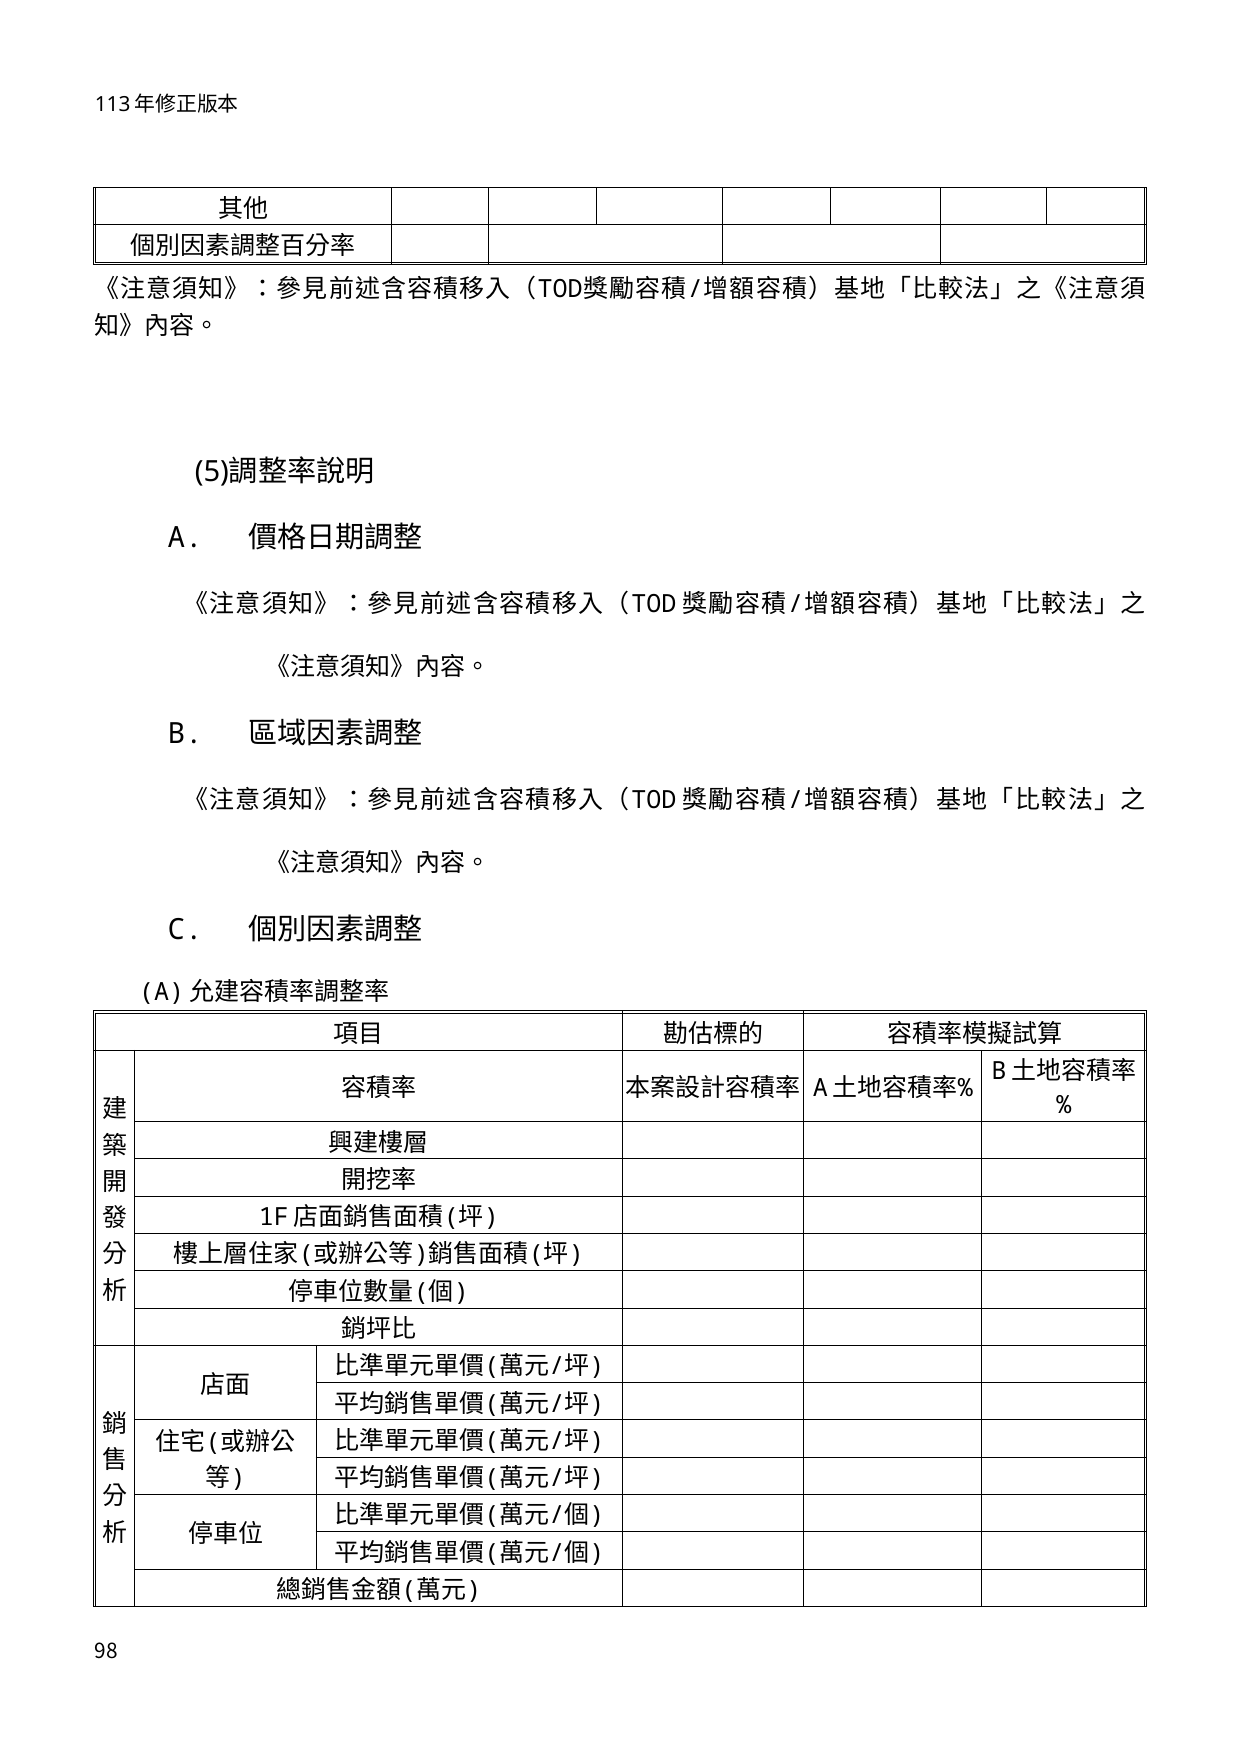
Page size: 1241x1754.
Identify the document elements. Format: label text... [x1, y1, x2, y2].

list 區域因素調整 [167, 689, 1146, 752]
table_cell [982, 1197, 1144, 1233]
table_cell [982, 1309, 1144, 1345]
table_cell [1047, 188, 1144, 224]
table_cell [804, 1234, 981, 1270]
table_cell B土地容積率% [982, 1051, 1144, 1121]
text 《注意須知》：參見前述含容積移入（TOD獎勵容積/增額容積）基地「比較法」之《注意須知》內容。 [183, 560, 1146, 685]
list 允建容積率調整率 [139, 948, 1146, 1010]
table_cell [623, 1234, 803, 1270]
table_cell [982, 1420, 1144, 1457]
table_cell [982, 1532, 1144, 1568]
table_cell 店面 [135, 1346, 316, 1419]
table_cell [804, 1159, 981, 1196]
text 《注意須知》：參見前述含容積移入（TOD獎勵容積/增額容積）基地「比較法」之《注意須知》內容。 [183, 756, 1146, 881]
table_cell [982, 1383, 1144, 1419]
table_cell 平均銷售單價(萬元/坪) [317, 1458, 622, 1494]
table_cell 其他 [96, 188, 391, 224]
table_cell 停車位 [135, 1495, 316, 1568]
table_cell [804, 1570, 981, 1606]
table_cell [982, 1458, 1144, 1494]
table_cell 建築開發分析 [96, 1051, 134, 1345]
table_cell [804, 1383, 981, 1419]
table_cell [489, 188, 596, 224]
table_cell 住宅(或辦公等) [135, 1420, 316, 1494]
table_cell [623, 1570, 803, 1606]
table_cell [489, 225, 722, 262]
table_cell [804, 1197, 981, 1233]
table_cell [597, 188, 722, 224]
table_header 勘估標的 [623, 1014, 803, 1050]
table_cell 比準單元單價(萬元/坪) [317, 1420, 622, 1457]
table_cell [804, 1346, 981, 1382]
table_cell [941, 225, 1144, 262]
table_cell [723, 188, 830, 224]
table_cell [804, 1309, 981, 1345]
table_cell [982, 1570, 1144, 1606]
table_header 項目 [96, 1014, 622, 1050]
table_cell [623, 1346, 803, 1382]
table_cell 興建樓層 [135, 1122, 622, 1158]
table_cell [723, 225, 940, 262]
table_cell [804, 1495, 981, 1531]
table_cell 銷售分析 [96, 1346, 134, 1606]
table_cell 比準單元單價(萬元/個) [317, 1495, 622, 1531]
table_cell 個別因素調整百分率 [96, 225, 391, 262]
table_cell [982, 1495, 1144, 1531]
table_cell 容積率 [135, 1051, 622, 1121]
table_cell 開挖率 [135, 1159, 622, 1196]
table_cell [804, 1458, 981, 1494]
table_cell 平均銷售單價(萬元/坪) [317, 1383, 622, 1419]
table_cell [623, 1197, 803, 1233]
table_cell [623, 1271, 803, 1307]
table_cell [804, 1420, 981, 1457]
table_cell [623, 1420, 803, 1457]
table_cell [623, 1309, 803, 1345]
table_cell [804, 1122, 981, 1158]
table_cell 比準單元單價(萬元/坪) [317, 1346, 622, 1382]
table_cell 總銷售金額(萬元) [135, 1570, 622, 1606]
table_cell [623, 1159, 803, 1196]
table_cell [982, 1122, 1144, 1158]
table_cell [941, 188, 1046, 224]
table_cell [623, 1458, 803, 1494]
table_cell 平均銷售單價(萬元/個) [317, 1532, 622, 1568]
table_cell [623, 1532, 803, 1568]
table_cell [982, 1234, 1144, 1270]
table_cell A土地容積率% [804, 1051, 981, 1121]
table_cell 1F店面銷售面積(坪) [135, 1197, 622, 1233]
table_cell [804, 1271, 981, 1307]
table_cell [831, 188, 940, 224]
table_header 容積率模擬試算 [804, 1014, 1144, 1050]
table_cell [982, 1271, 1144, 1307]
table_cell [804, 1532, 981, 1568]
text 《注意須知》：參見前述含容積移入（TOD獎勵容積/增額容積）基地「比較法」之《注意須知》內容。 [94, 269, 1146, 341]
table_cell 停車位數量(個) [135, 1271, 622, 1307]
list 價格日期調整 [167, 494, 1146, 556]
table_cell [623, 1495, 803, 1531]
list 調整率說明 [194, 427, 1146, 489]
table_cell [982, 1159, 1144, 1196]
table_cell [623, 1383, 803, 1419]
table_cell 本案設計容積率 [623, 1051, 803, 1121]
table_cell 銷坪比 [135, 1309, 622, 1345]
table_cell 樓上層住家(或辦公等)銷售面積(坪) [135, 1234, 622, 1270]
table_cell [982, 1346, 1144, 1382]
table_cell [392, 225, 488, 262]
table_cell [392, 188, 488, 224]
table_cell [623, 1122, 803, 1158]
list 個別因素調整 [167, 885, 1146, 948]
